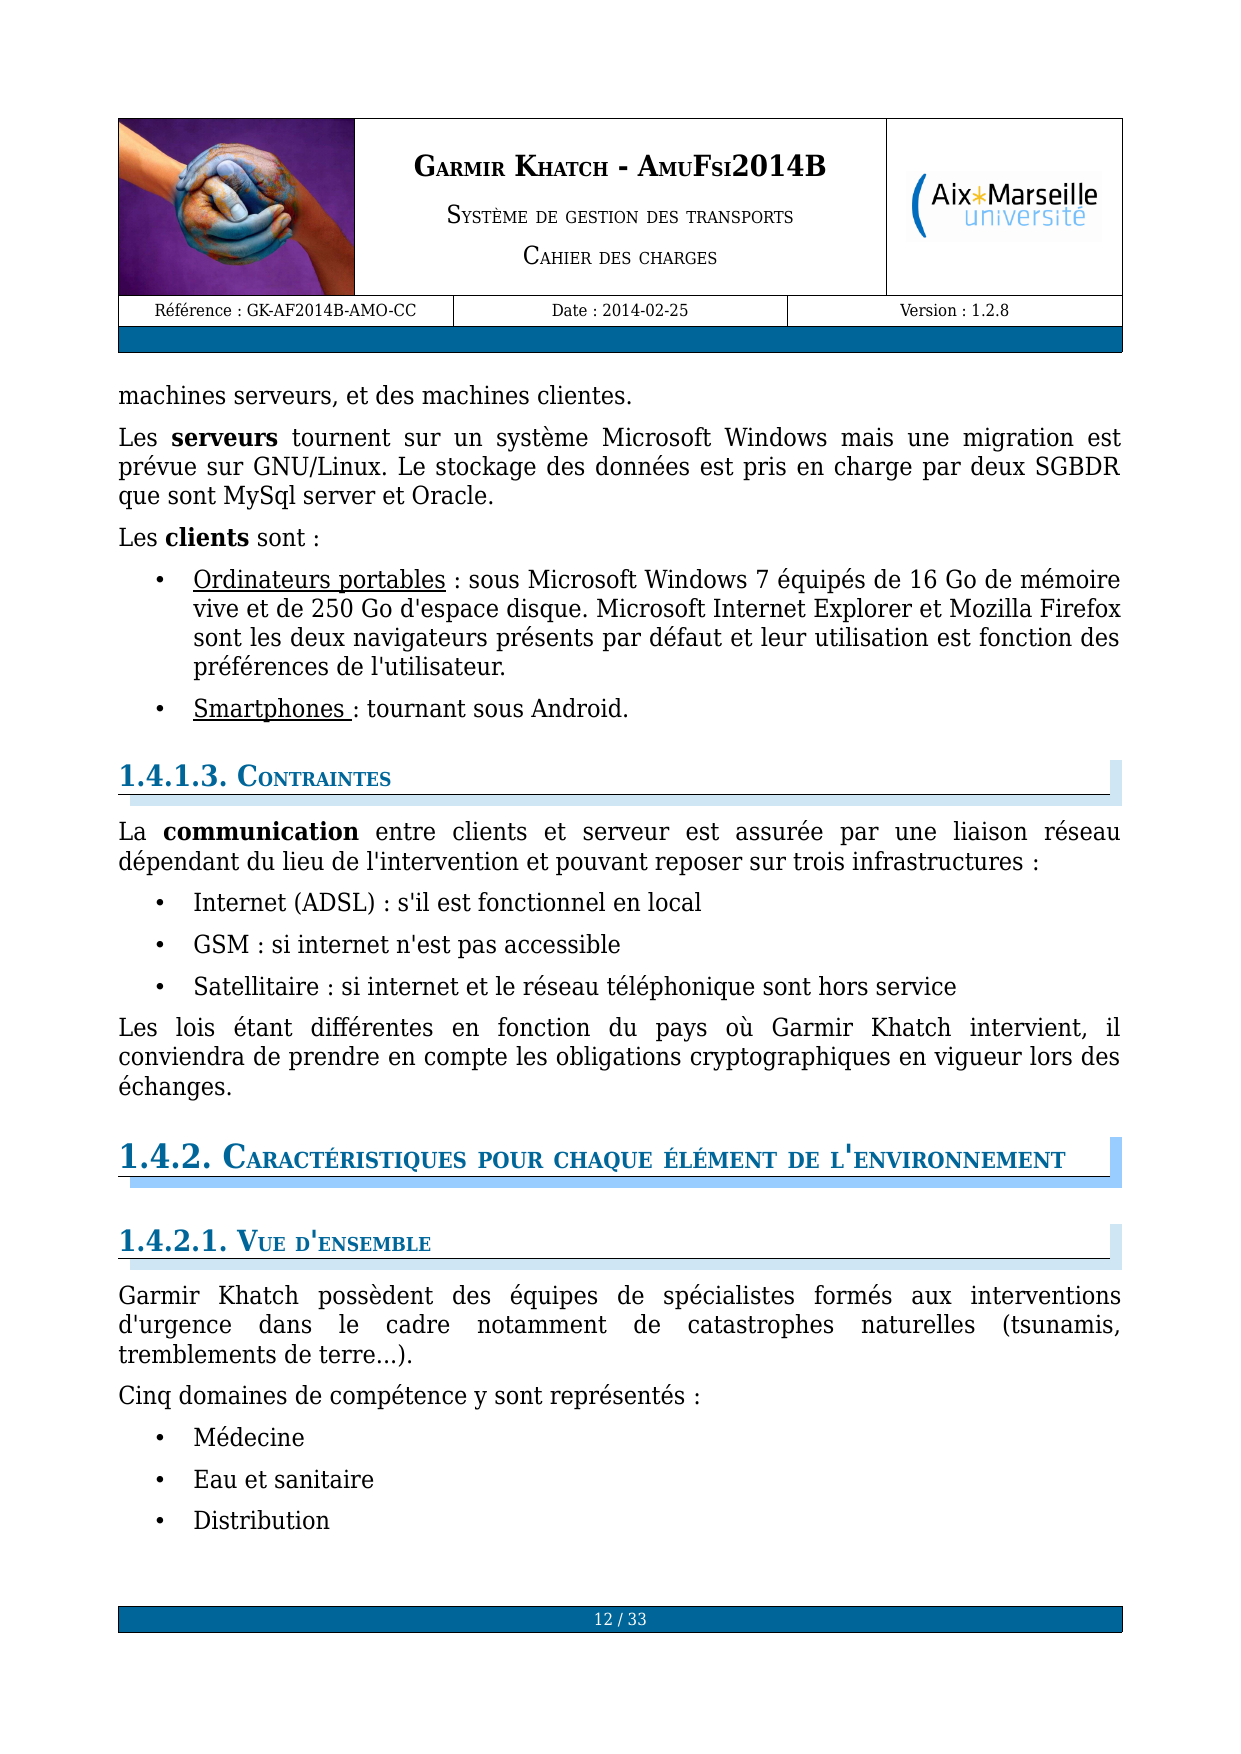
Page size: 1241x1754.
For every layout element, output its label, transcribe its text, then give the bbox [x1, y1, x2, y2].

list Ordinateurs portables : sous Microsoft Windows 7 équipés de 16 Go de mémoire vive et de 250 Go d'espace disque. Microsoft Internet Explorer et Mozilla Firefox sont les deux navigateurs présents par défaut et leur utilisation est fonction des préférences de l'utilisateur. [156, 565, 1122, 682]
list Internet (ADSL) : s'il est fonctionnel en local [156, 888, 1122, 918]
subtitle Vue d'ensemble [118, 1223, 1110, 1258]
subtitle Contraintes [118, 759, 1110, 794]
text machines serveurs, et des machines clientes. [118, 381, 1122, 410]
list Médecine [156, 1423, 1122, 1452]
text Les lois étant différentes en fonction du pays où Garmir Khatch intervient, il conviendra de prendre en compte les obligations cryptographiques en vigueur lors des échanges. [118, 1013, 1122, 1101]
picture [119, 119, 354, 295]
picture [887, 126, 1122, 288]
text Les serveurs tournent sur un système Microsoft Windows mais une migration est prévue sur GNU/Linux. Le stockage des données est pris en charge par deux SGBDR que sont MySql server et Oracle. [118, 423, 1122, 511]
text La communication entre clients et serveur est assurée par une liaison réseau dépendant du lieu de l'intervention et pouvant reposer sur trois infrastructures : [118, 817, 1122, 876]
subtitle Caractéristiques pour chaque élément de l'environnement [118, 1137, 1110, 1176]
list Eau et sanitaire [156, 1465, 1122, 1494]
list Smartphones : tournant sous Android. [156, 694, 1122, 723]
list Satellitaire : si internet et le réseau téléphonique sont hors service [156, 972, 1122, 1001]
list GSM : si internet n'est pas accessible [156, 930, 1122, 959]
text Les clients sont : [118, 523, 1122, 552]
text Garmir Khatch possèdent des équipes de spécialistes formés aux interventions d'urgence dans le cadre notamment de catastrophes naturelles (tsunamis, tremblements de terre...). [118, 1281, 1122, 1369]
text Cinq domaines de compétence y sont représentés : [118, 1381, 1122, 1411]
list Distribution [156, 1506, 1122, 1536]
